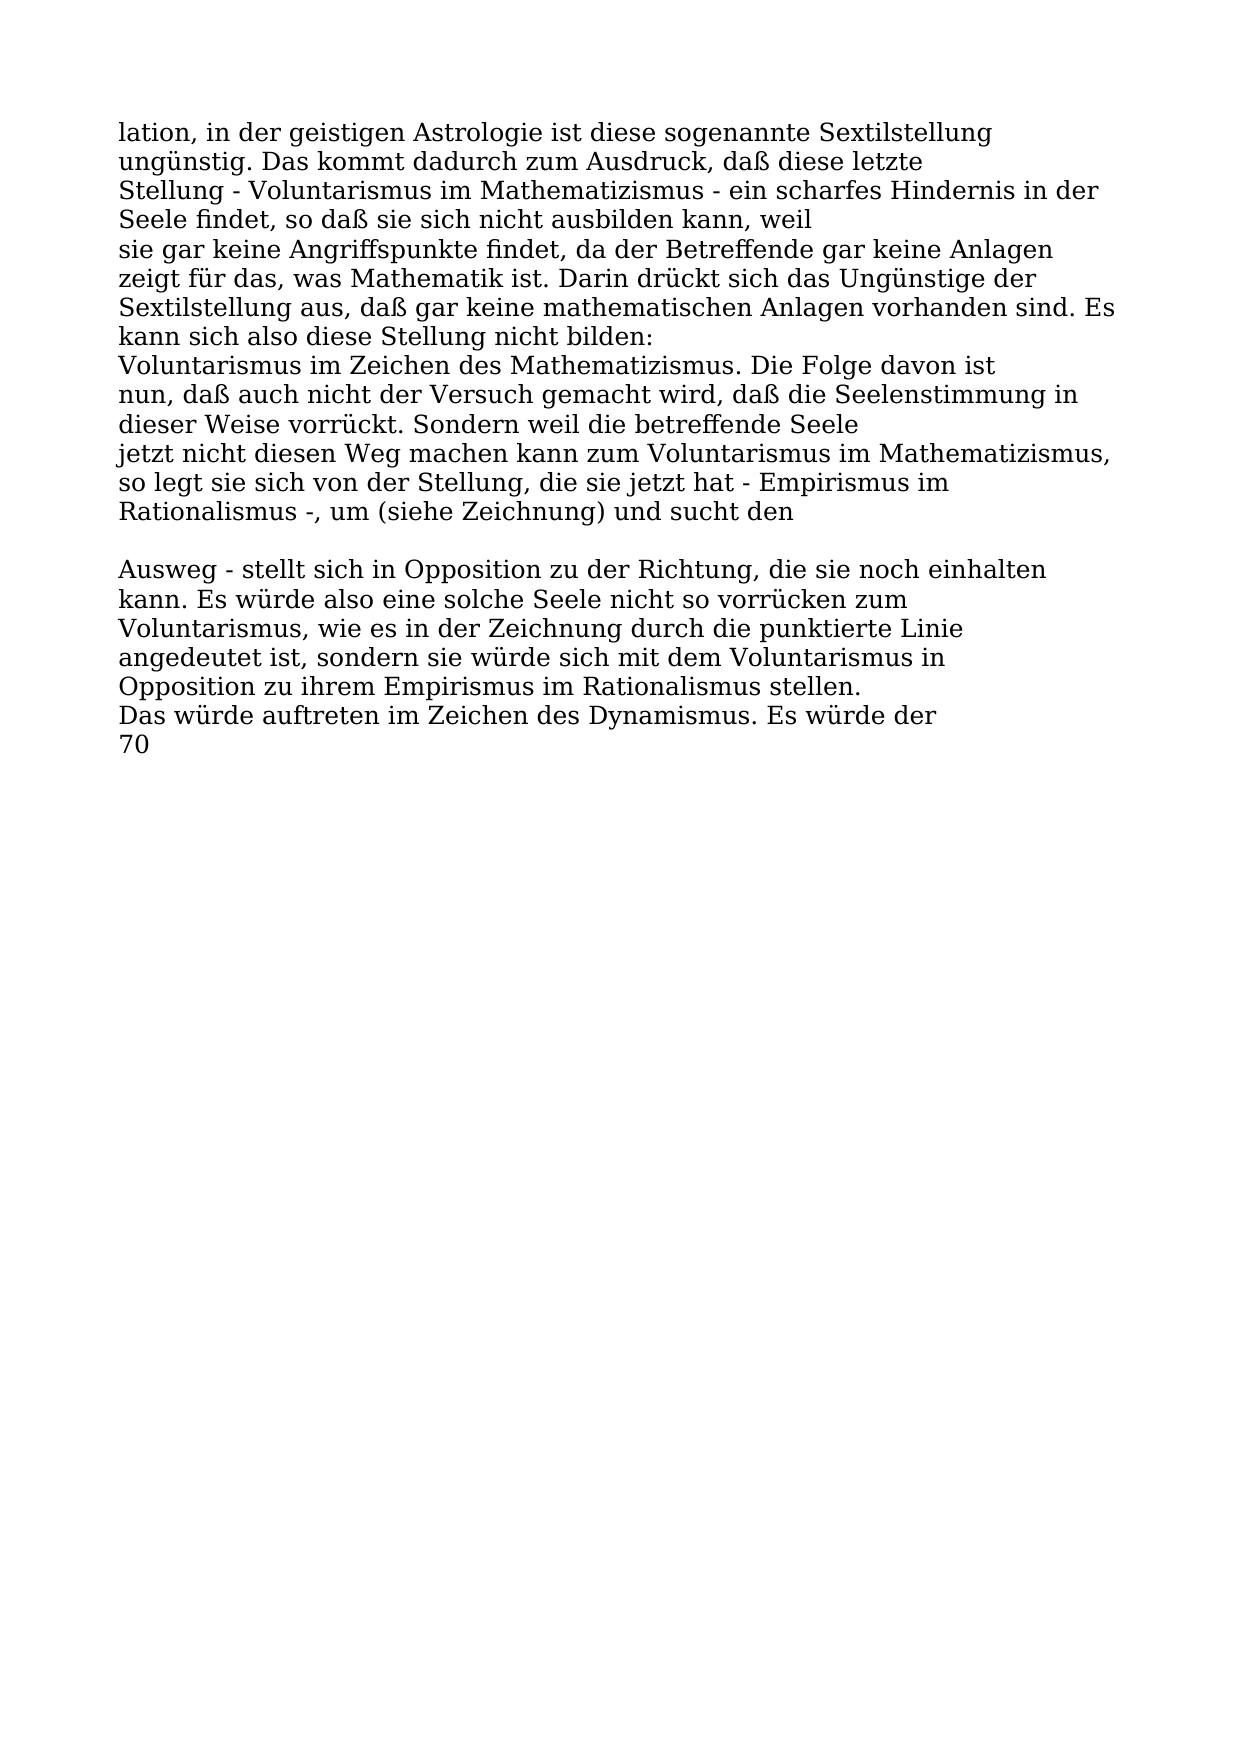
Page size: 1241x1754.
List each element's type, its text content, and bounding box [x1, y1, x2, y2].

text Das würde auftreten im Zeichen des Dynamismus. Es würde der [118, 701, 1122, 731]
text Voluntarismus im Zeichen des Mathematizismus. Die Folge davon ist [118, 351, 1122, 381]
text Ausweg - stellt sich in Opposition zu der Richtung, die sie noch einhalten kann. Es würde also eine solche Seele nicht so vorrücken zum [118, 556, 1122, 614]
text nun, daß auch nicht der Versuch gemacht wird, daß die Seelenstimmung in dieser Weise vorrückt. Sondern weil die betreffende Seele [118, 381, 1122, 439]
text sie gar keine Angriffspunkte findet, da der Betreffende gar keine Anlagen zeigt für das, was Mathematik ist. Darin drückt sich das Ungünstige der Sextilstellung aus, daß gar keine mathematischen Anlagen vorhanden sind. Es kann sich also diese Stellung nicht bilden: [118, 235, 1122, 351]
text jetzt nicht diesen Weg machen kann zum Voluntarismus im Mathematizismus, so legt sie sich von der Stellung, die sie jetzt hat - Empirismus im Rationalismus -, um (siehe Zeichnung) und sucht den [118, 439, 1122, 526]
text lation, in der geistigen Astrologie ist diese sogenannte Sextilstellung [118, 118, 1122, 147]
text ungünstig. Das kommt dadurch zum Ausdruck, daß diese letzte [118, 147, 1122, 176]
text Stellung - Voluntarismus im Mathematizismus - ein scharfes Hindernis in der Seele findet, so daß sie sich nicht ausbilden kann, weil [118, 176, 1122, 235]
text Opposition zu ihrem Empirismus im Rationalismus stellen. [118, 672, 1122, 701]
text 70 [118, 731, 1122, 760]
text Voluntarismus, wie es in der Zeichnung durch die punktierte Linie [118, 614, 1122, 643]
text angedeutet ist, sondern sie würde sich mit dem Voluntarismus in [118, 643, 1122, 672]
